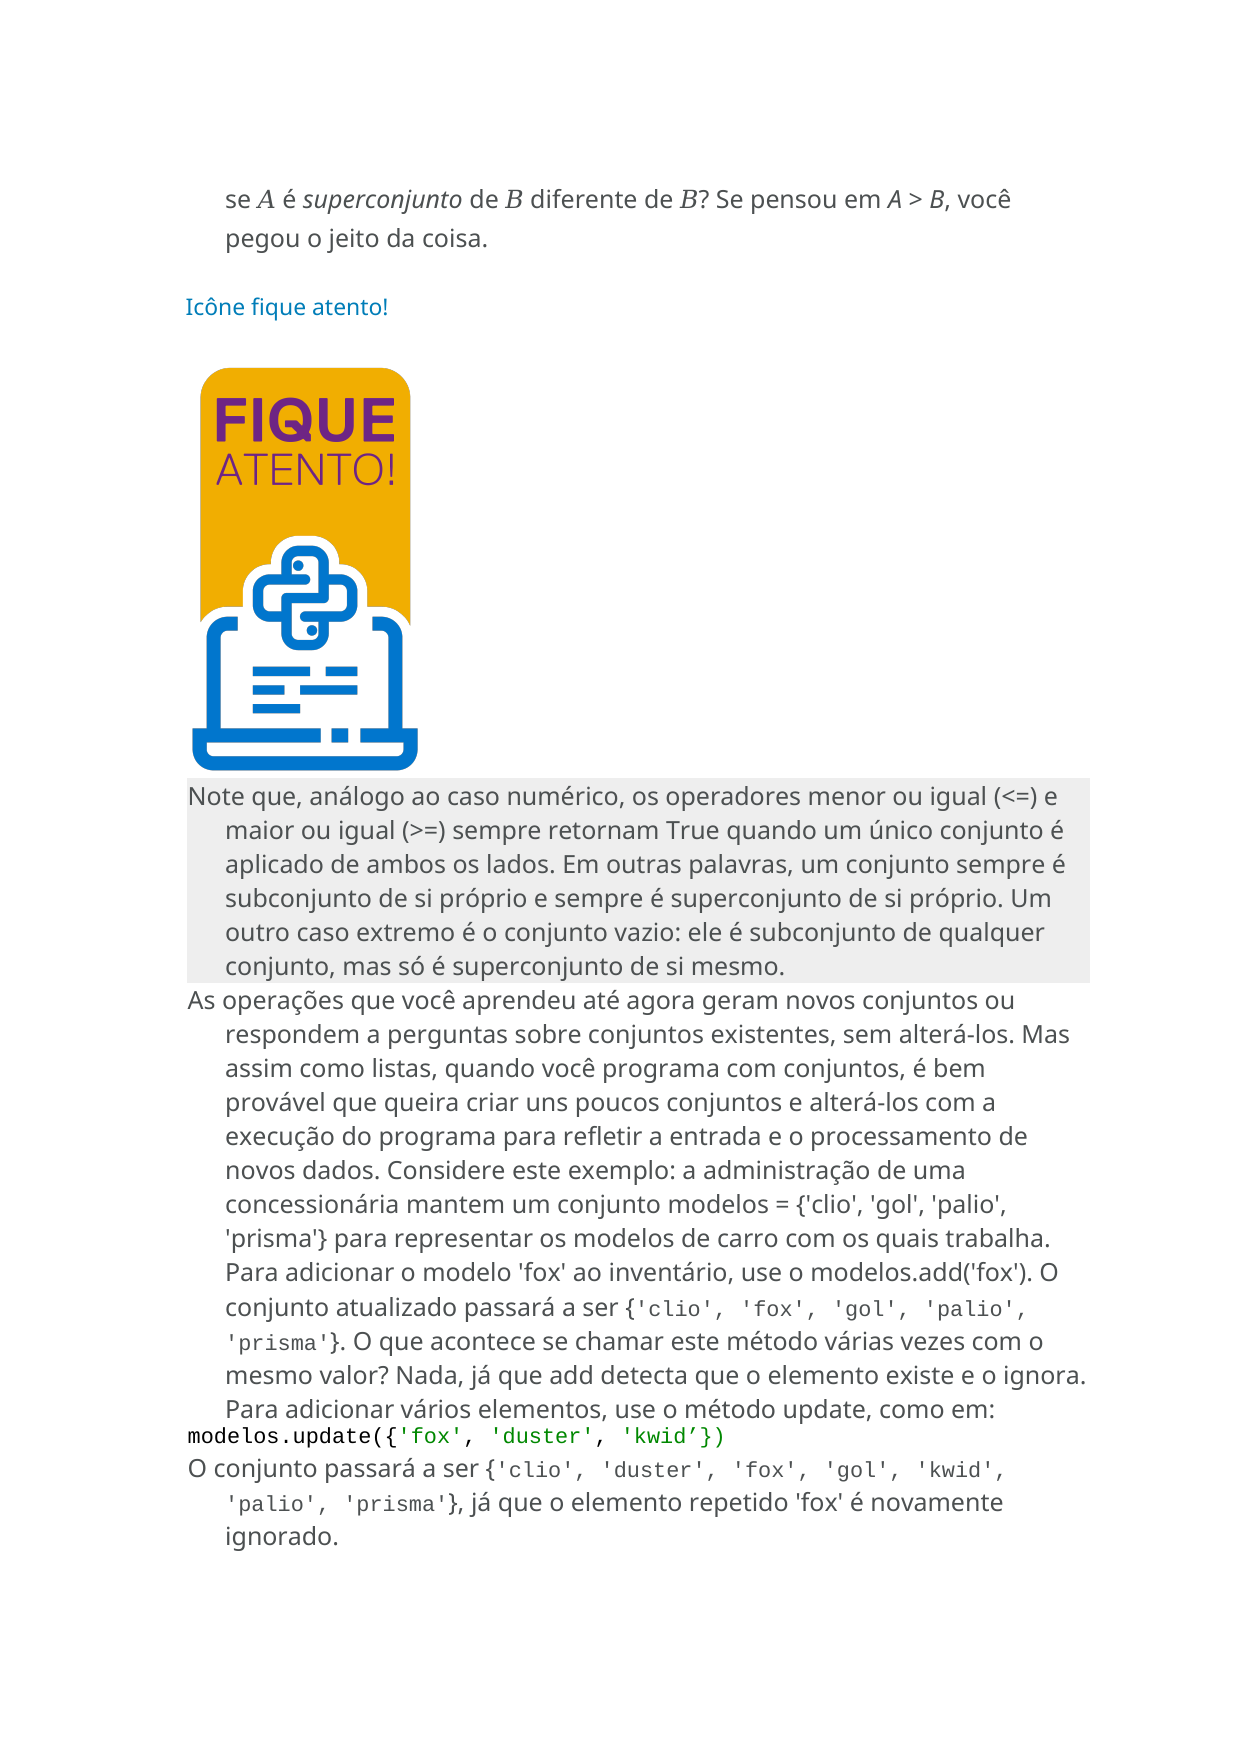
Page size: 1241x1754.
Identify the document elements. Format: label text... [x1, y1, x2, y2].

list Note que, análogo ao caso numérico, os operadores menor ou igual (<=) e maior ou igual (>=) sempre retornam True quando um único conjunto é aplicado de ambos os lados. Em outras palavras, um conjunto sempre é subconjunto de si próprio e sempre é superconjunto de si próprio. Um outro caso extremo é o conjunto vazio: ele é subconjunto de qualquer conjunto, mas só é superconjunto de si mesmo. [187, 778, 1090, 983]
list modelos.update({'fox', 'duster', 'kwid’}) [187, 1425, 1121, 1450]
list se 𝐴 é superconjunto de 𝐵 diferente de 𝐵? Se pensou em A > B, você pegou o jeito da coisa. [187, 150, 1121, 286]
picture [187, 359, 423, 779]
list O conjunto passará a ser {'clio', 'duster', 'fox', 'gol', 'kwid', 'palio', 'prisma'}, já que o elemento repetido 'fox' é novamente ignorado. [187, 1450, 1121, 1584]
subtitle Icône fique atento! [185, 291, 1092, 322]
list As operações que você aprendeu até agora geram novos conjuntos ou respondem a perguntas sobre conjuntos existentes, sem alterá-los. Mas assim como listas, quando você programa com conjuntos, é bem provável que queira criar uns poucos conjuntos e alterá-los com a execução do programa para refletir a entrada e o processamento de novos dados. Considere este exemplo: a administração de uma concessionária mantem um conjunto modelos = {'clio', 'gol', 'palio', 'prisma'} para representar os modelos de carro com os quais trabalha. Para adicionar o modelo 'fox' ao inventário, use o modelos.add('fox'). O conjunto atualizado passará a ser {'clio', 'fox', 'gol', 'palio', 'prisma'}. O que acontece se chamar este método várias vezes com o mesmo valor? Nada, já que add detecta que o elemento existe e o ignora. Para adicionar vários elementos, use o método update, como em: [187, 983, 1121, 1425]
